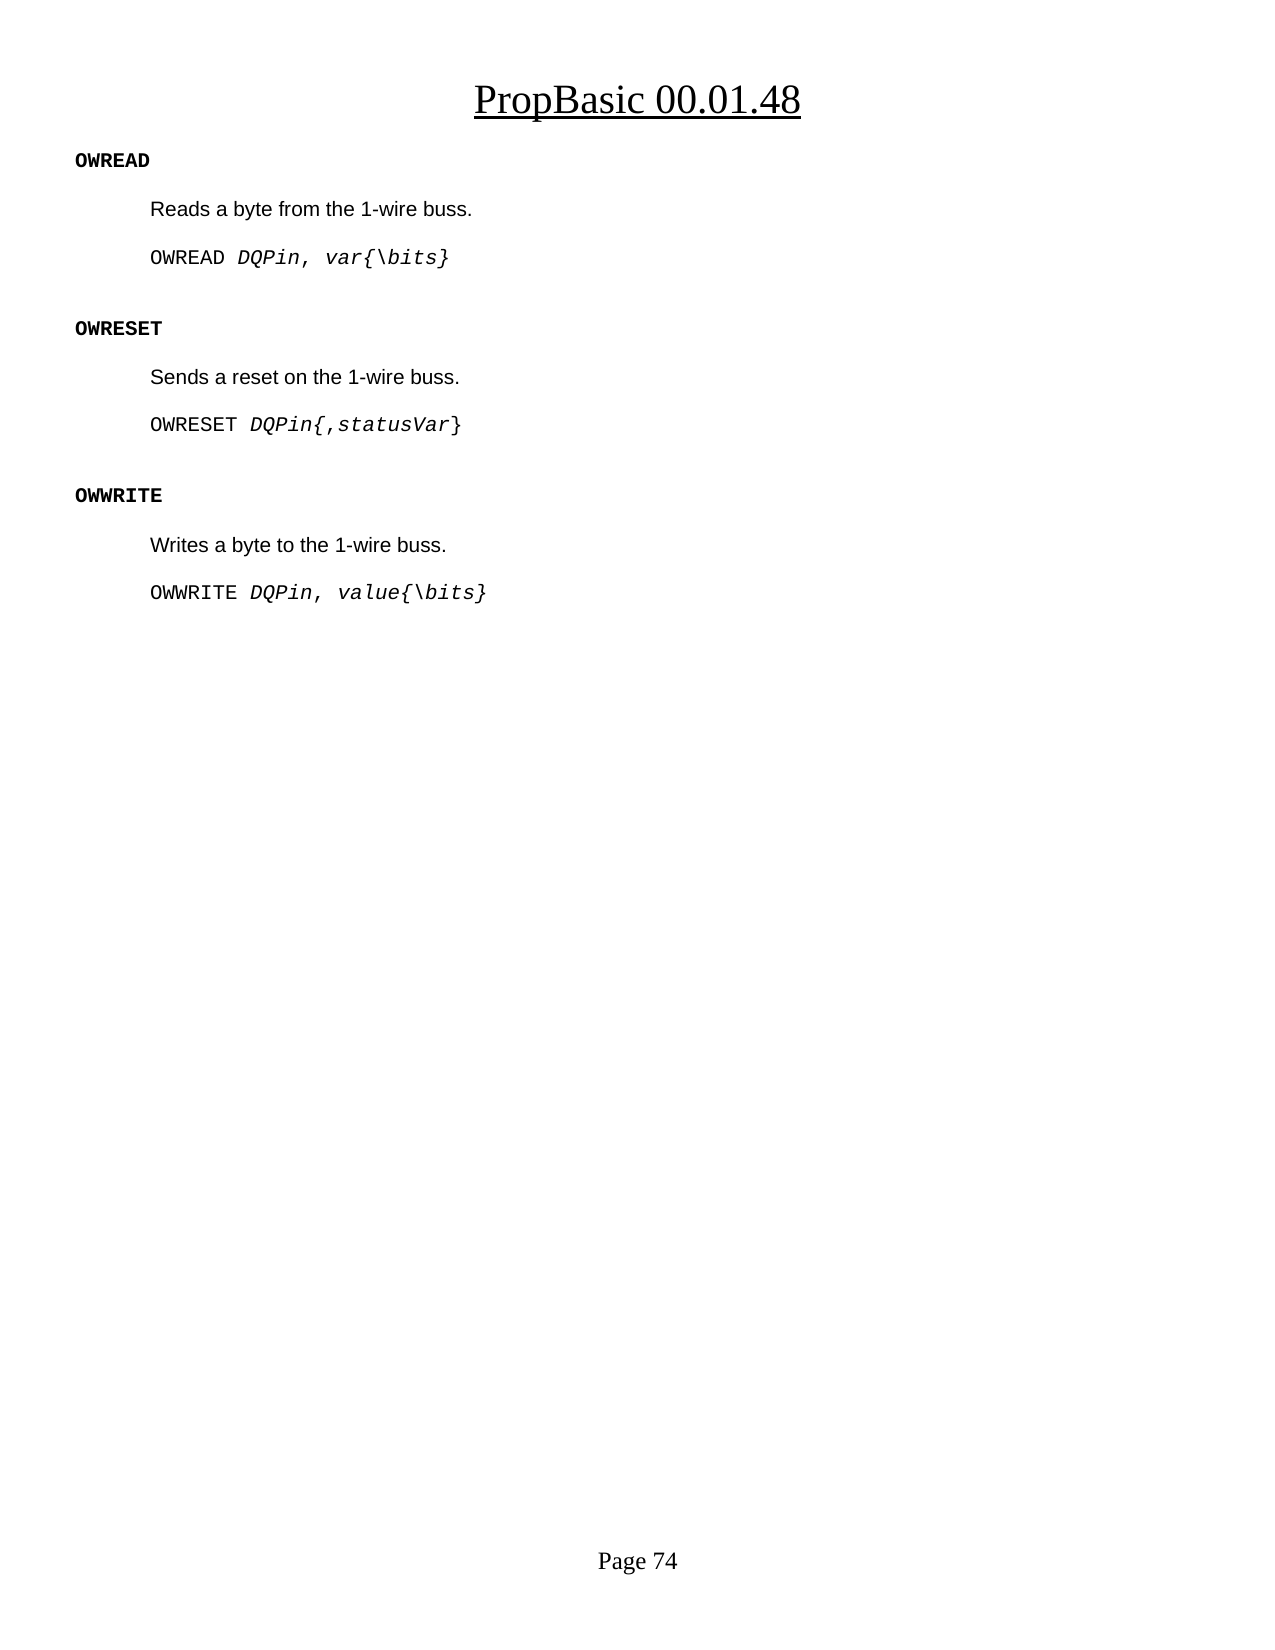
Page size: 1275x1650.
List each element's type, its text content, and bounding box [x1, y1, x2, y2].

text OWRESET [75, 318, 1200, 341]
text Sends a reset on the 1-wire buss. [75, 365, 1200, 391]
text OWREAD [75, 150, 1200, 174]
text Reads a byte from the 1-wire buss. [75, 197, 1200, 223]
text OWWRITE DQPin, value{\bits} [75, 582, 1200, 606]
text Writes a byte to the 1-wire buss. [75, 533, 1200, 558]
text OWREAD DQPin, var{\bits} [75, 247, 1200, 270]
text OWRESET DQPin{,statusVar} [75, 414, 1200, 438]
text OWWRITE [75, 485, 1200, 509]
